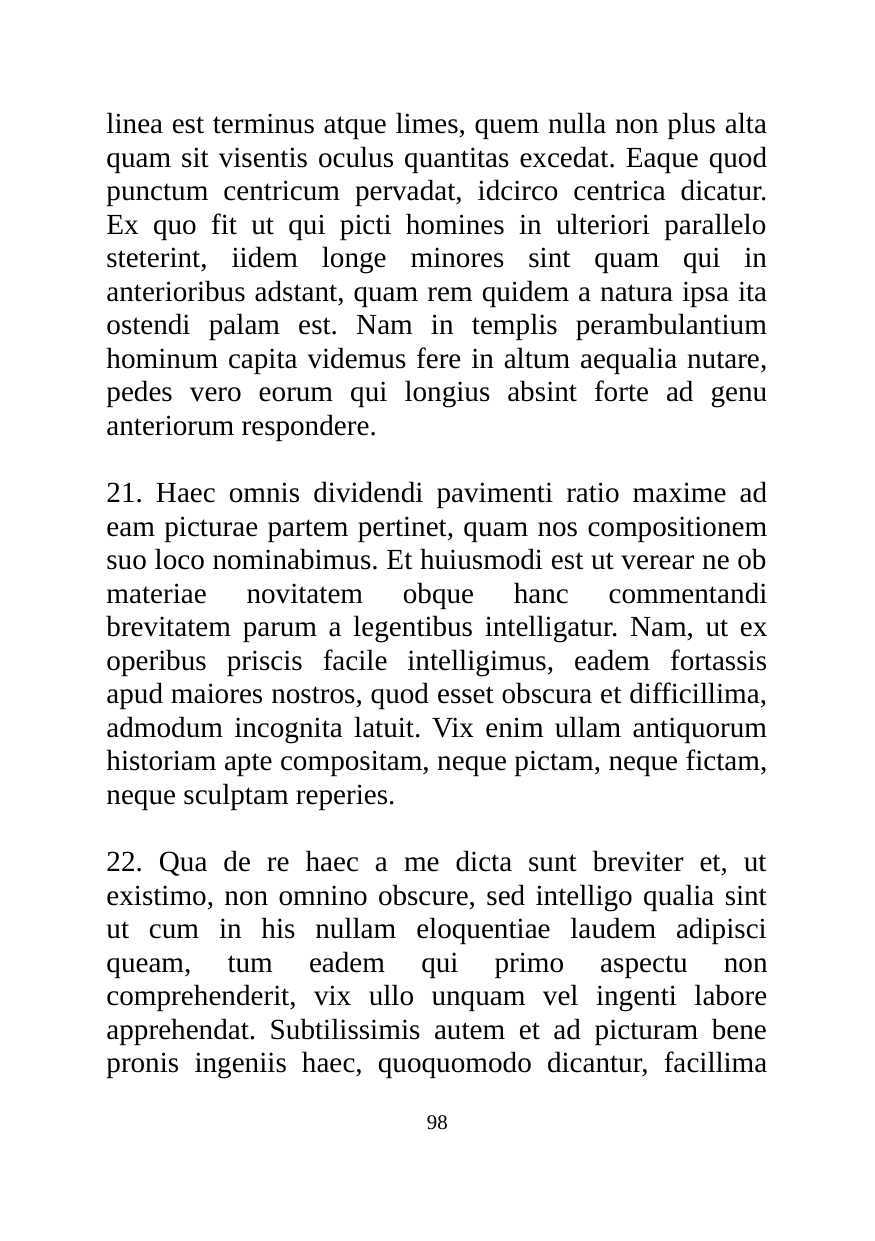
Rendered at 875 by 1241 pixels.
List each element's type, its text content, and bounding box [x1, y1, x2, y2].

text 21. Haec omnis dividendi pavimenti ratio maxime ad eam picturae partem pertinet, quam nos compositionem suo loco nominabimus. Et huiusmodi est ut verear ne ob materiae novitatem obque hanc commentandi brevitatem parum a legentibus intelligatur. Nam, ut ex operibus priscis facile intelligimus, eadem fortassis apud maiores nostros, quod esset obscura et difficillima, admodum incognita latuit. Vix enim ullam antiquorum historiam apte compositam, neque pictam, neque fictam, neque sculptam reperies. [106, 475, 768, 811]
text 22. Qua de re haec a me dicta sunt breviter et, ut existimo, non omnino obscure, sed intelligo qualia sint ut cum in his nullam eloquentiae laudem adipisci queam, tum eadem qui primo aspectu non comprehenderit, vix ullo unquam vel ingenti labore apprehendat. Subtilissimis autem et ad picturam bene pronis ingeniis haec, quoquomodo dicantur, facillima [106, 844, 768, 1079]
text linea est terminus atque limes, quem nulla non plus alta quam sit visentis oculus quantitas excedat. Eaque quod punctum centricum pervadat, idcirco centrica dicatur. Ex quo fit ut qui picti homines in ulteriori parallelo steterint, iidem longe minores sint quam qui in anterioribus adstant, quam rem quidem a natura ipsa ita ostendi palam est. Nam in templis perambulantium hominum capita videmus fere in altum aequalia nutare, pedes vero eorum qui longius absint forte ad genu anteriorum respondere. [106, 106, 768, 442]
